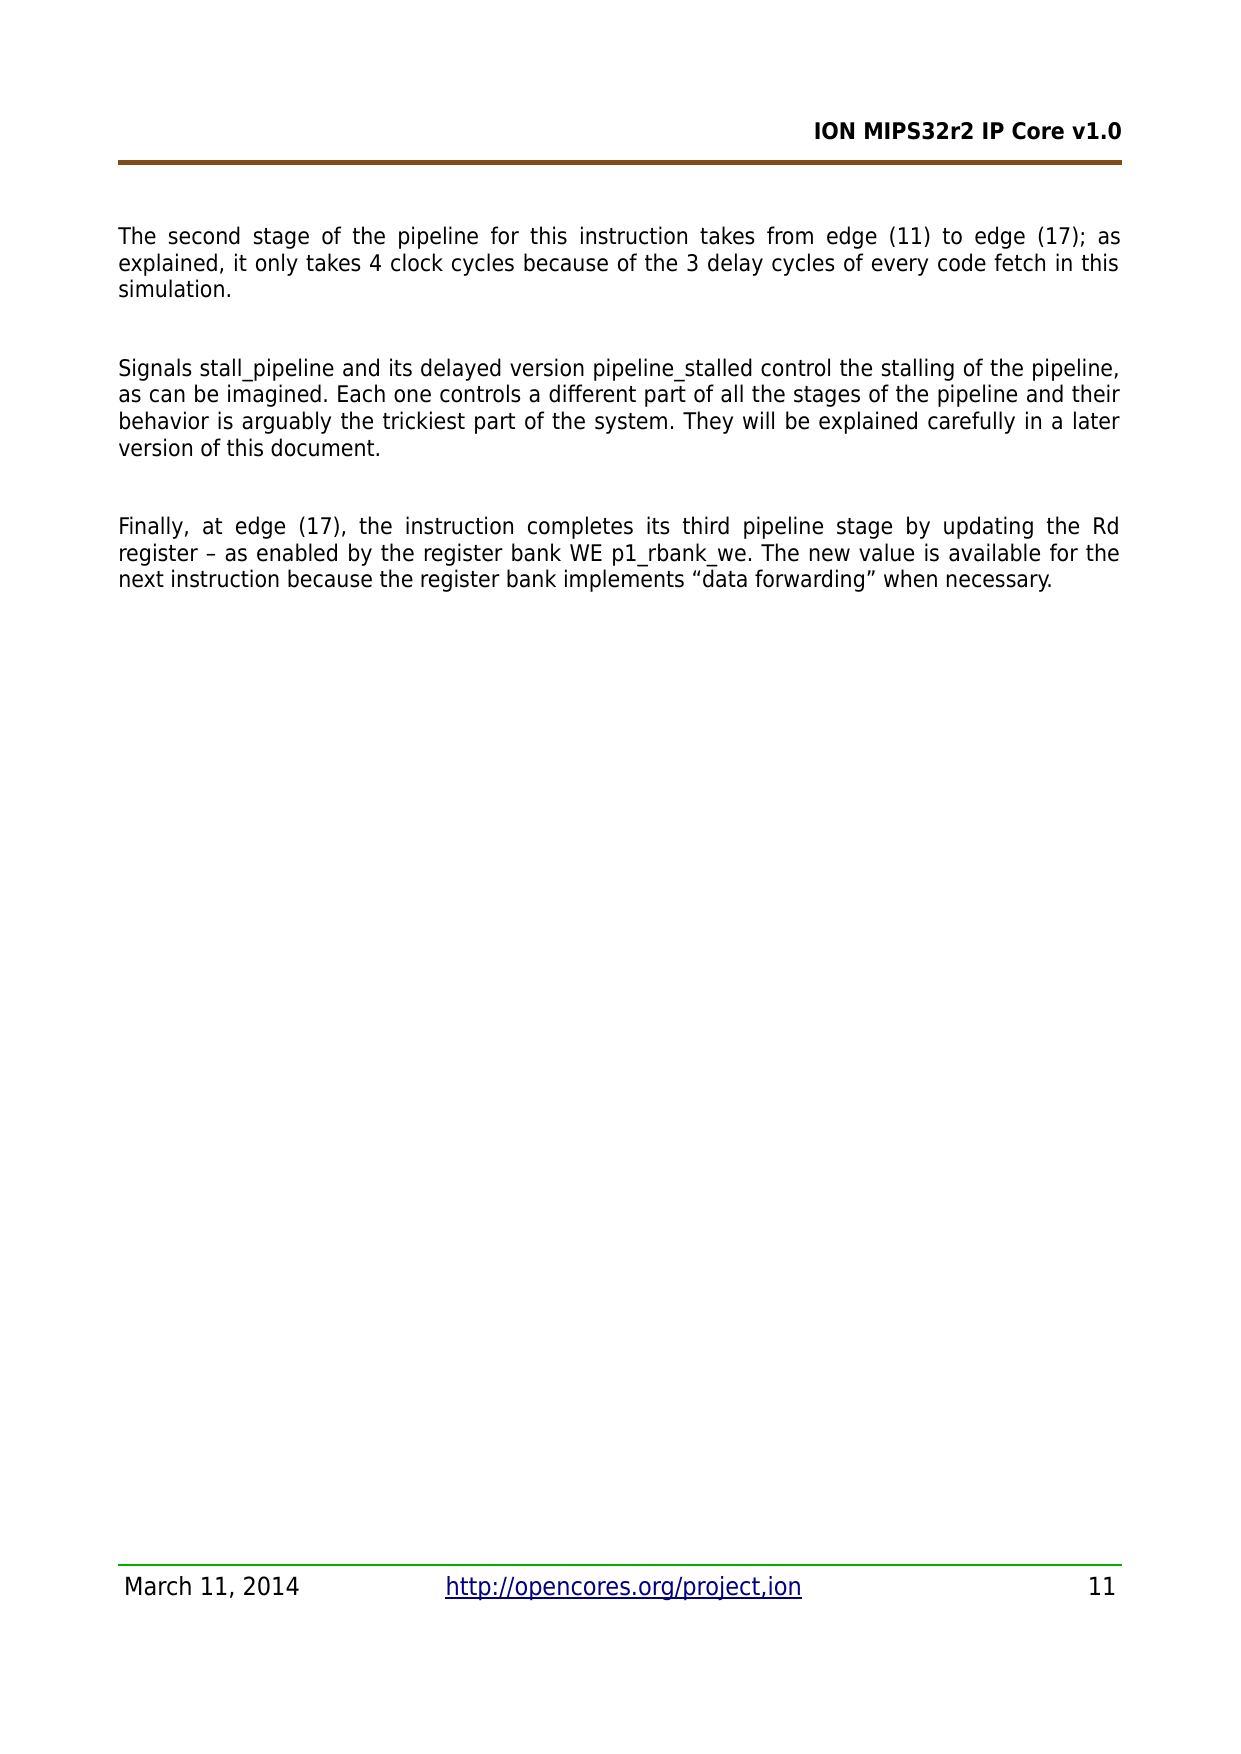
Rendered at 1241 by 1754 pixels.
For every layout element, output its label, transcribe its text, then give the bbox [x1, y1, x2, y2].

text The second stage of the pipeline for this instruction takes from edge (11) to edge (17); as explained, it only takes 4 clock cycles because of the 3 delay cycles of every code fetch in this simulation. [118, 223, 1122, 303]
text Finally, at edge (17), the instruction completes its third pipeline stage by updating the Rd register – as enabled by the register bank WE p1_rbank_we. The new value is available for the next instruction because the register bank implements “data forwarding” when necessary. [118, 513, 1122, 593]
text Signals stall_pipeline and its delayed version pipeline_stalled control the stalling of the pipeline, as can be imagined. Each one controls a different part of all the stages of the pipeline and their behavior is arguably the trickiest part of the system. They will be explained carefully in a later version of this document. [118, 355, 1122, 461]
